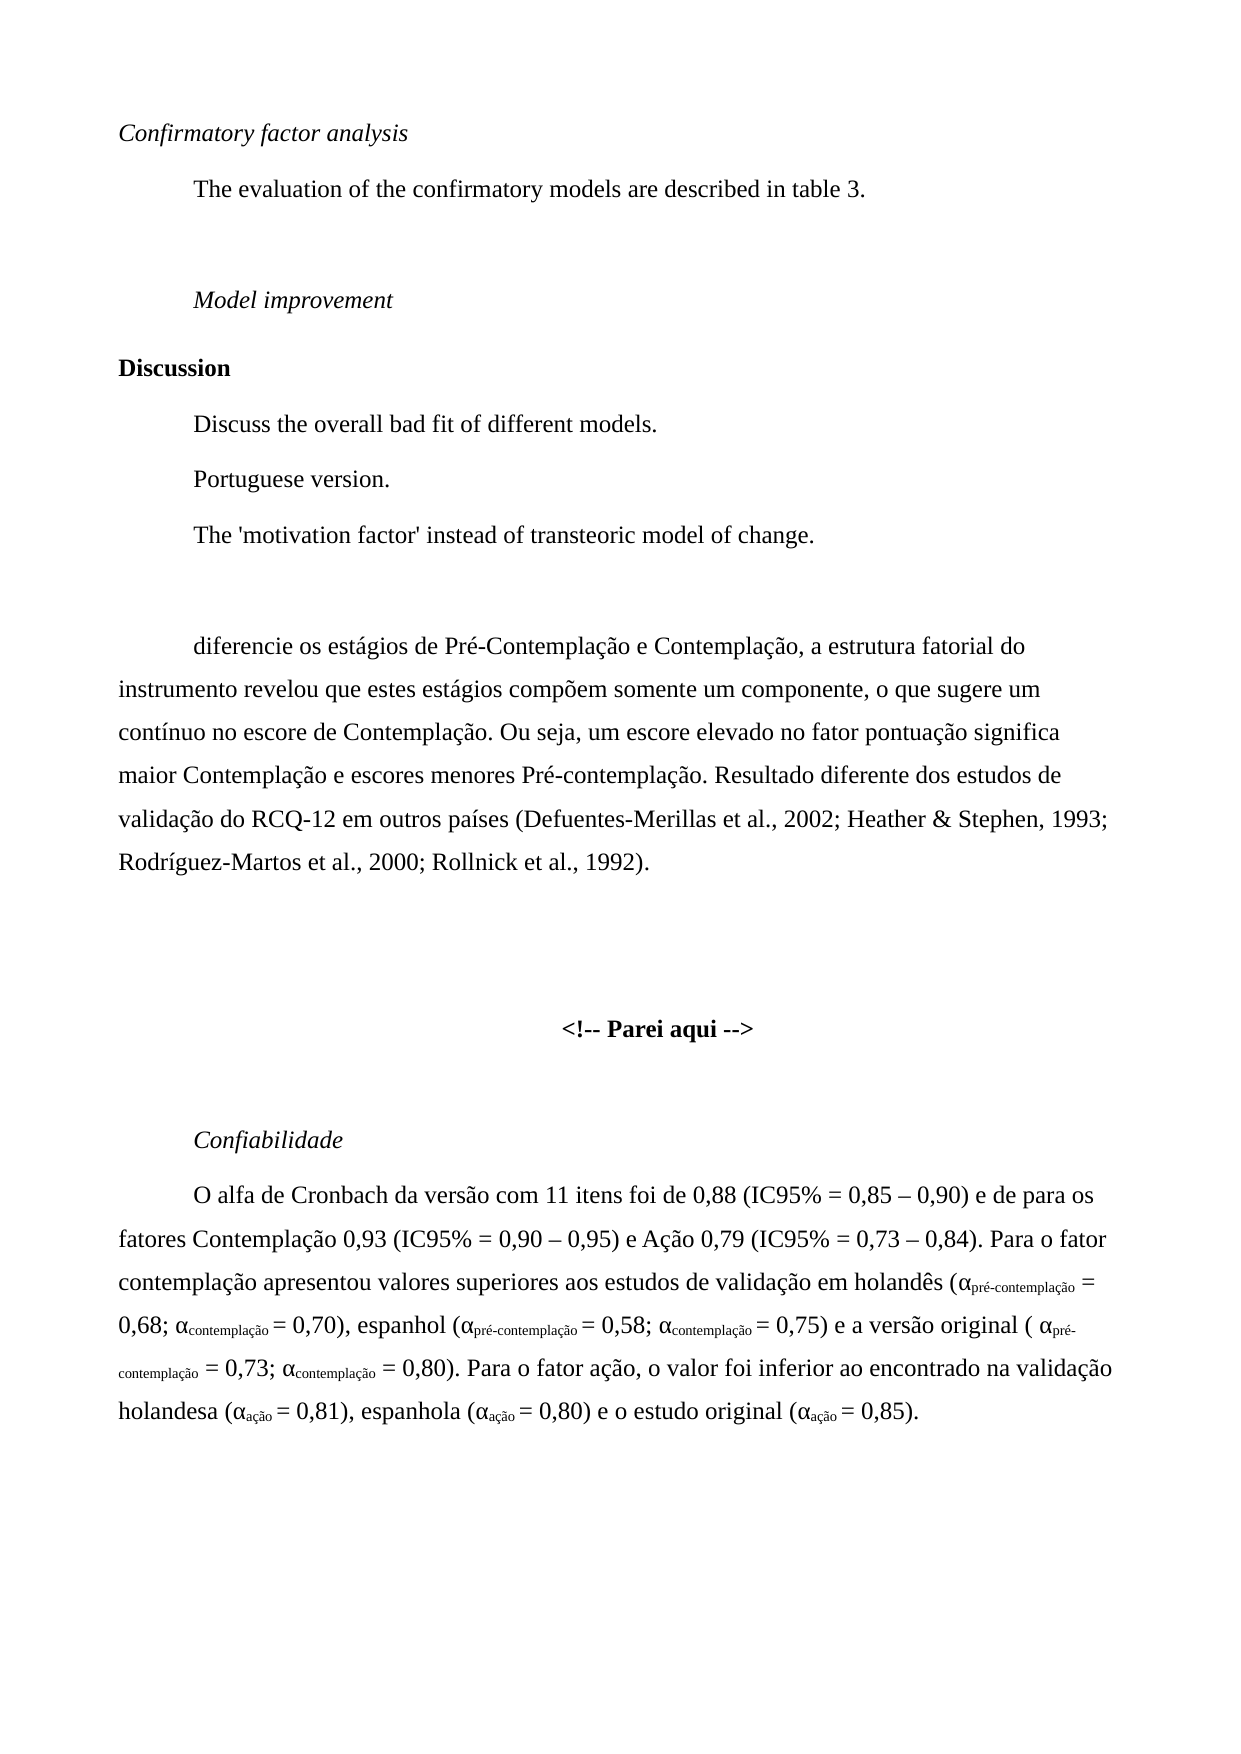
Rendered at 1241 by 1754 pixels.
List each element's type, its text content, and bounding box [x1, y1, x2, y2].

text O alfa de Cronbach da versão com 11 itens foi de 0,88 (IC95% = 0,85 – 0,90) e de para os fatores Contemplação 0,93 (IC95% = 0,90 – 0,95) e Ação 0,79 (IC95% = 0,73 – 0,84). Para o fator contemplação apresentou valores superiores aos estudos de validação em holandês (αpré-contemplação = 0,68; αcontemplação = 0,70), espanhol (αpré-contemplação = 0,58; αcontemplação = 0,75) e a versão original ( αpré-contemplação = 0,73; αcontemplação = 0,80). Para o fator ação, o valor foi inferior ao encontrado na validação holandesa (αação = 0,81), espanhola (αação = 0,80) e o estudo original (αação = 0,85). [118, 1181, 1122, 1425]
text Model improvement [118, 285, 1122, 314]
text The 'motivation factor' instead of transteoric model of change. [118, 520, 1122, 549]
text The evaluation of the confirmatory models are described in table 3. [118, 174, 1122, 202]
subtitle Confirmatory factor analysis [118, 118, 1122, 147]
subtitle Discussion [118, 353, 1122, 382]
text diferencie os estágios de Pré-Contemplação e Contemplação, a estrutura fatorial do instrumento revelou que estes estágios compõem somente um componente, o que sugere um contínuo no escore de Contemplação. Ou seja, um escore elevado no fator pontuação significa maior Contemplação e escores menores Pré-contemplação. Resultado diferente dos estudos de validação do RCQ-12 em outros países (Defuentes-Merillas et al., 2002; Heather & Stephen, 1993; Rodríguez-Martos et al., 2000; Rollnick et al., 1992). [118, 631, 1122, 876]
text <!-- Parei aqui --> [118, 1014, 1122, 1042]
text Discuss the overall bad fit of different models. [118, 409, 1122, 437]
text Portuguese version. [118, 464, 1122, 493]
text Confiabilidade [118, 1125, 1122, 1154]
